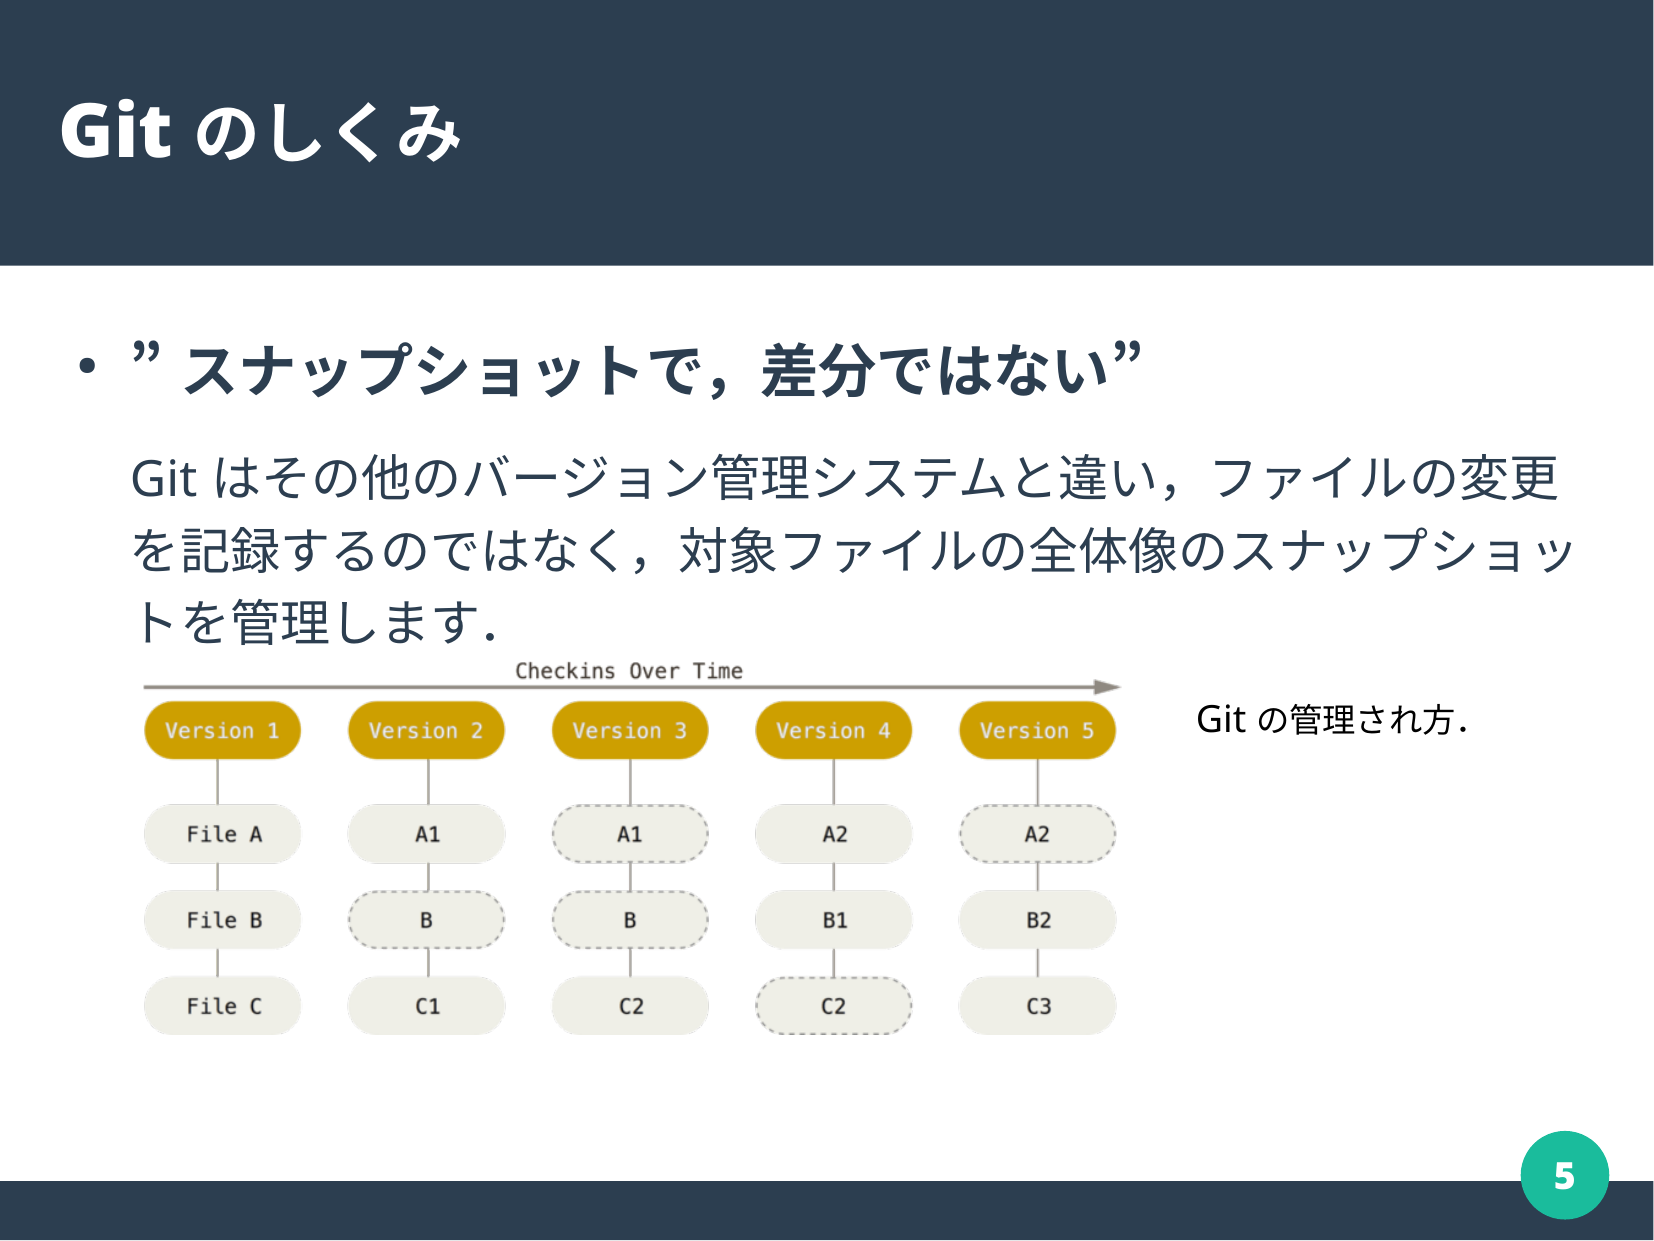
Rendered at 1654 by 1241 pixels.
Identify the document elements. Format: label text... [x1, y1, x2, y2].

picture [143, 661, 1123, 1035]
title Gitのしくみ [59, 49, 1595, 207]
list ”スナップショットで，差分ではない” Gitはその他のバージョン管理システムと違い，ファイルの変更を記録するのではなく，対象ファイルの全体像のスナップショットを管理します． [59, 324, 1595, 1152]
text_box Gitの管理され方． [1181, 685, 1536, 796]
